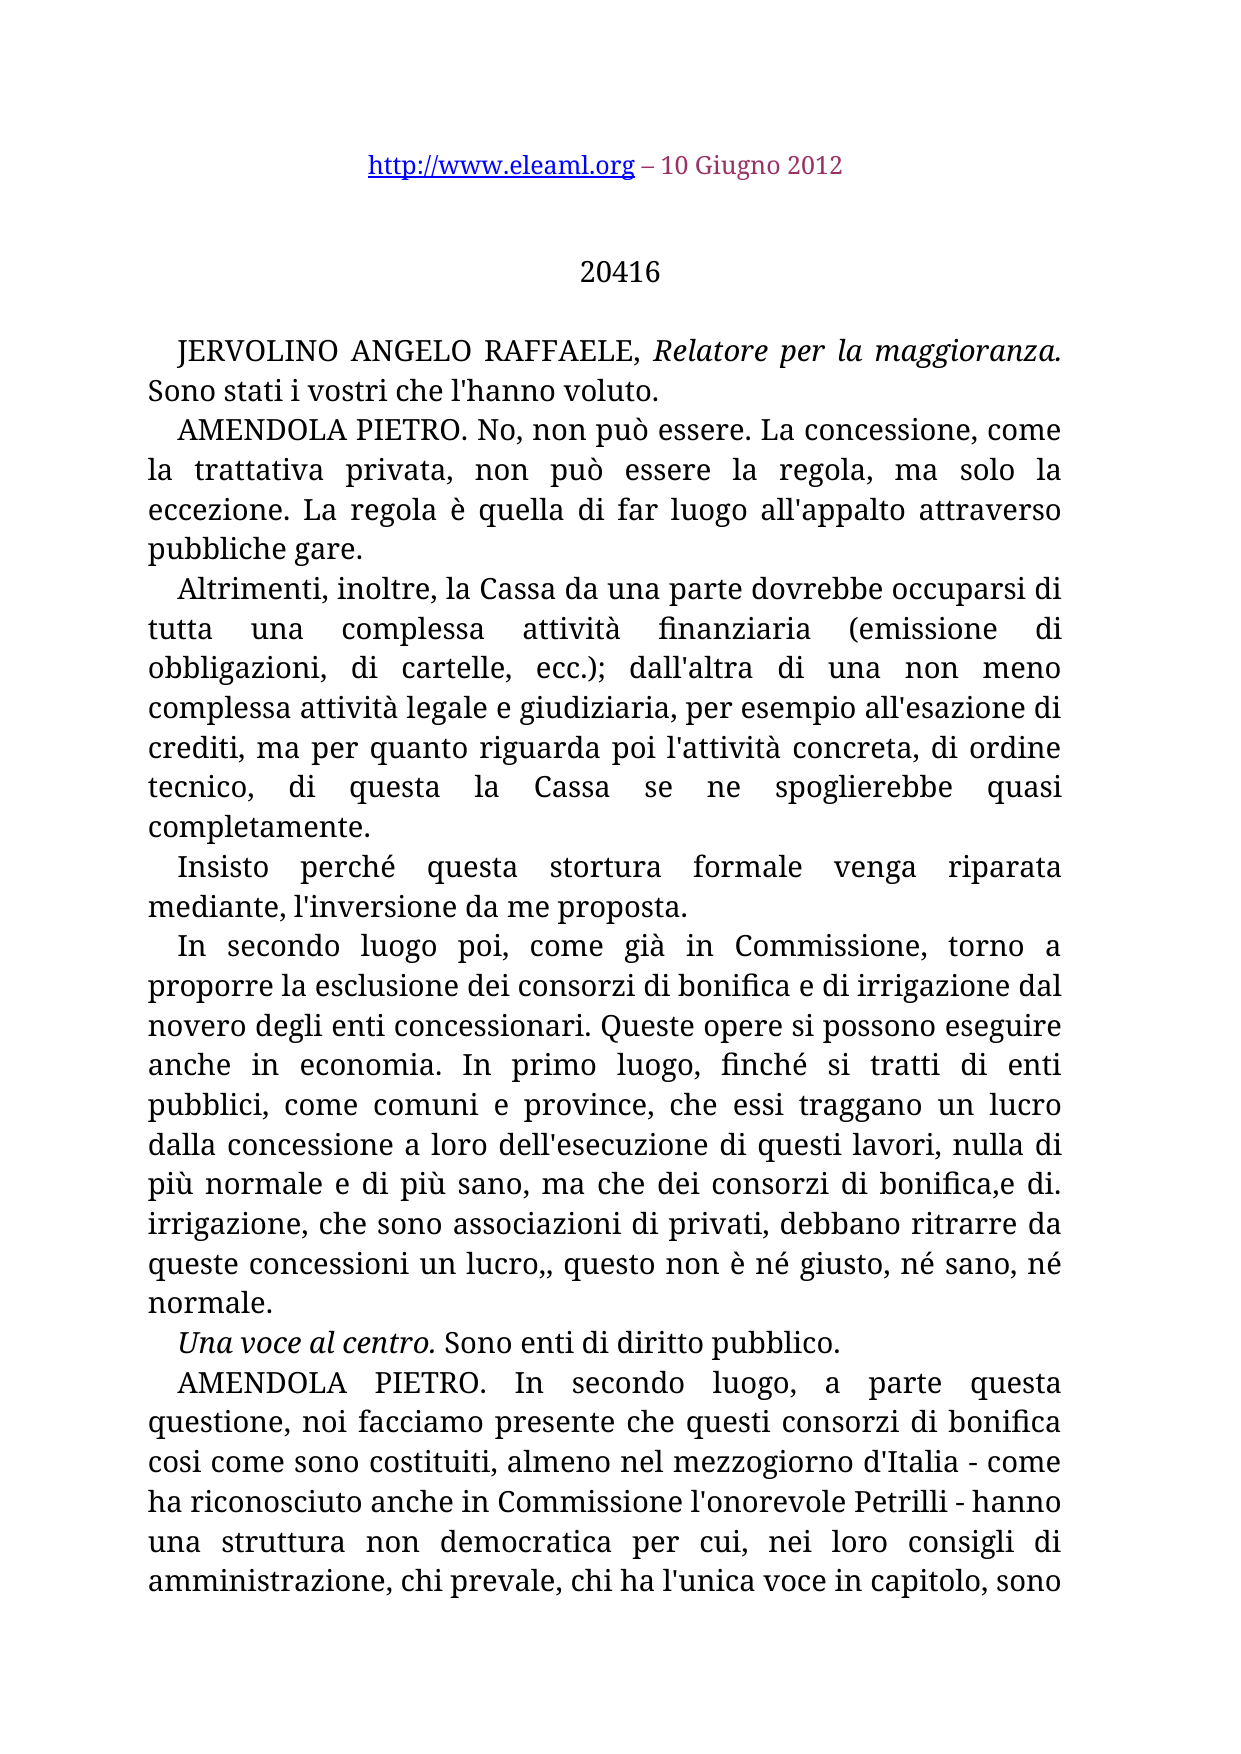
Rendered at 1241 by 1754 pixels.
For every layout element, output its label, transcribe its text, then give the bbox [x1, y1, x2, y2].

text Altrimenti, inoltre, la Cassa da una parte dovrebbe occuparsi di tutta una complessa attività finanziaria (emissione di obbligazioni, di cartelle, ecc.); dall'altra di una non meno complessa attività legale e giudiziaria, per esempio all'esazione di crediti, ma per quanto riguarda poi l'attività concreta, di ordine tecnico, di questa la Cassa se ne spoglierebbe quasi completamente. [148, 568, 1063, 846]
text In secondo luogo poi, come già in Commissione, torno a proporre la esclusione dei consorzi di bonifica e di irrigazione dal novero degli enti concessionari. Queste opere si possono eseguire anche in economia. In primo luogo, finché si tratti di enti pubblici, come comuni e province, che essi traggano un lucro dalla concessione a loro dell'esecuzione di questi lavori, nulla di più normale e di più sano, ma che dei consorzi di bonifica,e di. irrigazione, che sono associazioni di privati, debbano ritrarre da queste concessioni un lucro,, questo non è né giusto, né sano, né normale. [148, 926, 1063, 1322]
text Insisto perché questa stortura formale venga riparata mediante, l'inversione da me proposta. [148, 846, 1063, 926]
text 20416 [148, 251, 1063, 291]
text JERVOLINO ANGELO RAFFAELE, Relatore per la maggioranza. Sono stati i vostri che l'hanno voluto. [148, 330, 1063, 409]
text Una voce al centro. Sono enti di diritto pubblico. [148, 1322, 1063, 1362]
text AMENDOLA PIETRO. No, non può essere. La concessione, come la trattativa privata, non può essere la regola, ma solo la eccezione. La regola è quella di far luogo all'appalto attraverso pubbliche gare. [148, 409, 1063, 568]
text AMENDOLA PIETRO. In secondo luogo, a parte questa questione, noi facciamo presente che questi consorzi di bonifica cosi come sono costituiti, almeno nel mezzogiorno d'Italia - come ha riconosciuto anche in Commissione l'onorevole Petrilli - hanno una struttura non democratica per cui, nei loro consigli di amministrazione, chi prevale, chi ha l'unica voce in capitolo, sono [148, 1362, 1063, 1600]
